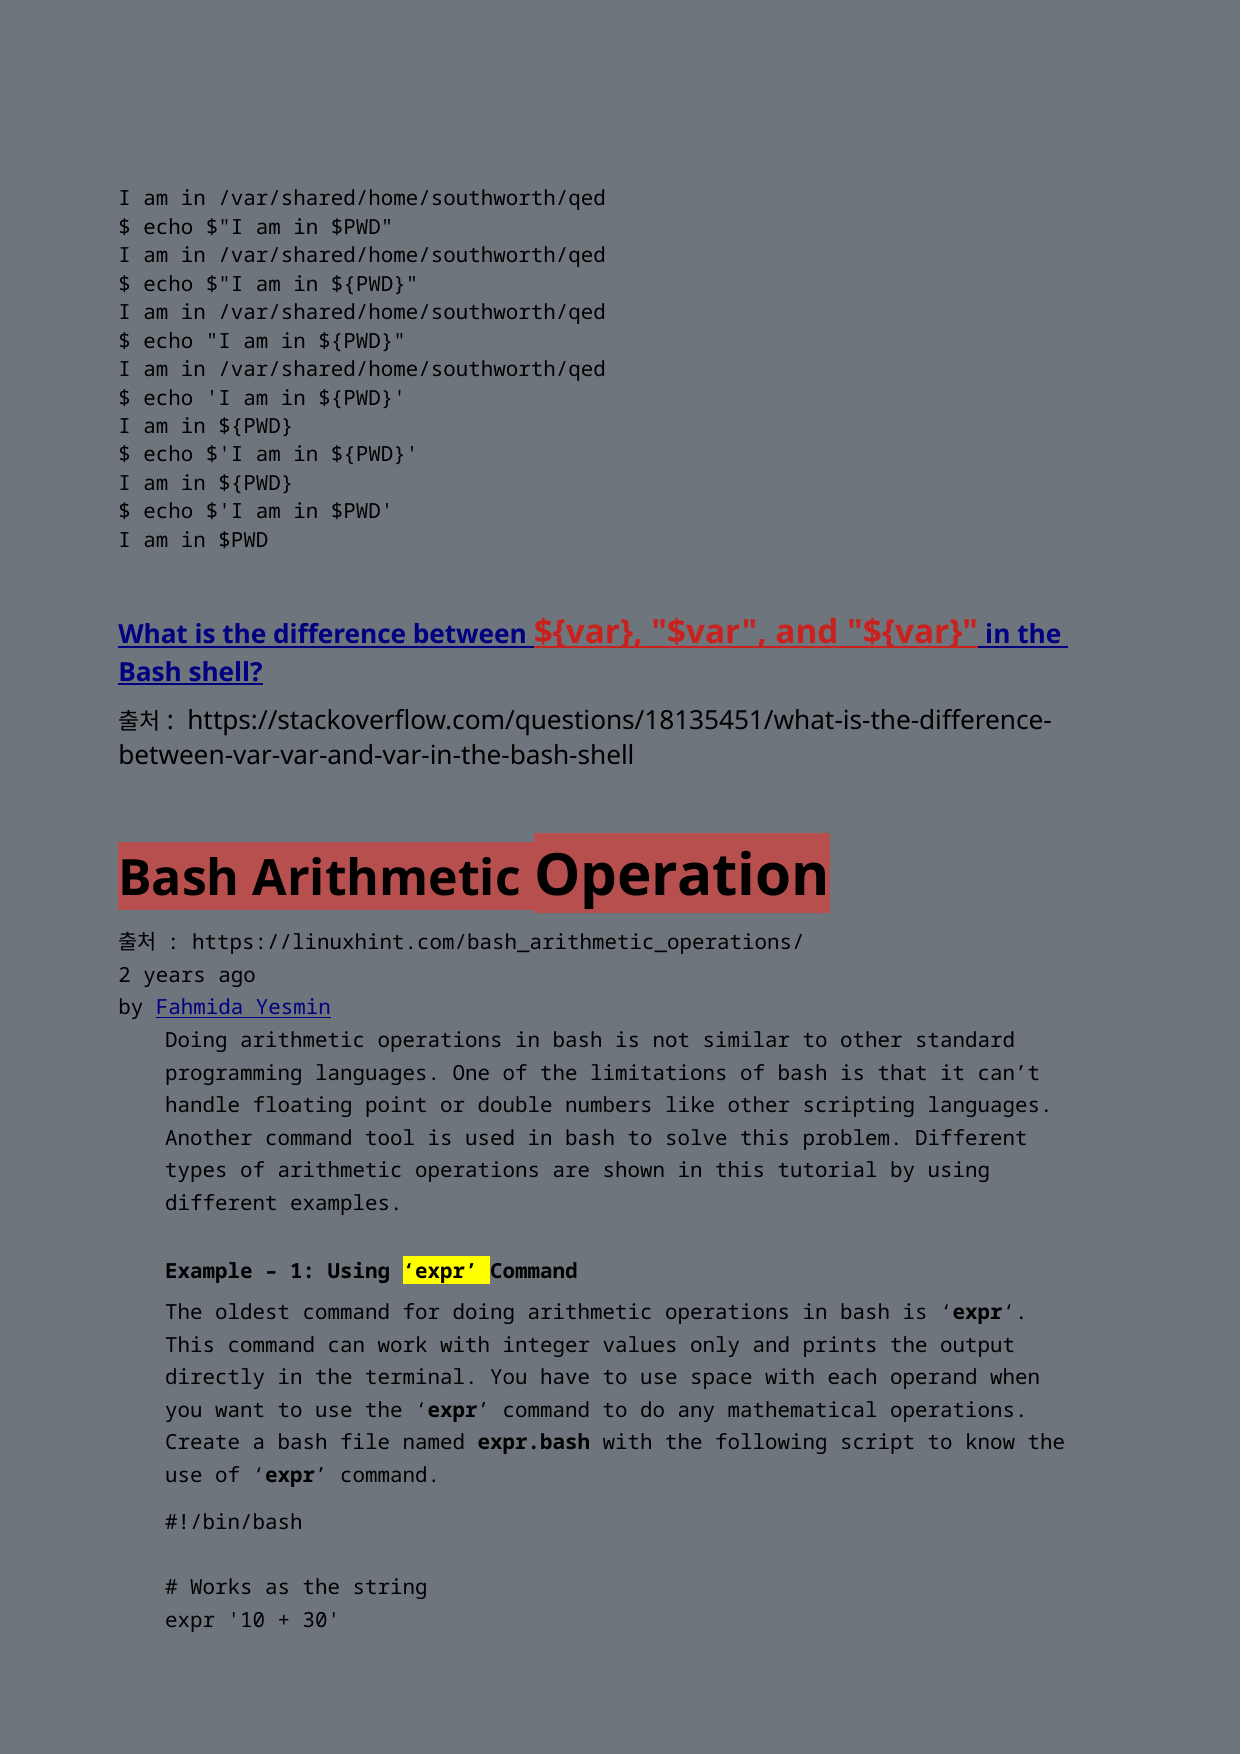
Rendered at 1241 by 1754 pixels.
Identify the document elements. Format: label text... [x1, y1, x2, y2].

text The oldest command for doing arithmetic operations in bash is ‘expr‘. This command can work with integer values only and prints the output directly in the terminal. You have to use space with each operand when you want to use the ‘expr’ command to do any mathematical operations. Create a bash file named expr.bash with the following script to know the use of ‘expr’ command. [165, 1297, 1075, 1488]
text 출처 : https://stackoverflow.com/questions/18135451/what-is-the-difference-between-var-var-and-var-in-the-bash-shell [118, 701, 1122, 772]
text $ echo $"I am in ${PWD}" [118, 269, 1122, 297]
subtitle What is the difference between ${var}, "$var", and "${var}" in the Bash shell? [118, 608, 1122, 689]
text I am in /var/shared/home/southworth/qed [118, 183, 1122, 212]
text I am in /var/shared/home/southworth/qed [118, 240, 1122, 269]
text I am in ${PWD} [118, 468, 1122, 496]
text $ echo $'I am in $PWD' [118, 496, 1122, 525]
text I am in /var/shared/home/southworth/qed [118, 297, 1122, 326]
subtitle Bash Arithmetic Operation [118, 833, 1122, 913]
text Doing arithmetic operations in bash is not similar to other standard programming languages. One of the limitations of bash is that it can’t handle floating point or double numbers like other scripting languages. Another command tool is used in bash to solve this problem. Different types of arithmetic operations are shown in this tutorial by using different examples. [165, 1025, 1075, 1217]
text $ echo 'I am in ${PWD}' [118, 383, 1122, 411]
text I am in $PWD [118, 525, 1122, 553]
text $ echo "I am in ${PWD}" [118, 326, 1122, 354]
text 출처 : https://linuxhint.com/bash_arithmetic_operations/ [118, 925, 1122, 955]
text I am in ${PWD} [118, 411, 1122, 439]
text #!/bin/bash # Works as the string expr '10 + 30' [165, 1507, 1075, 1633]
text $ echo $'I am in ${PWD}' [118, 439, 1122, 468]
text 2 years ago [118, 960, 1122, 988]
text I am in /var/shared/home/southworth/qed [118, 354, 1122, 383]
text by Fahmida Yesmin [118, 992, 1122, 1021]
subtitle Example – 1: Using ‘expr’ Command [165, 1256, 1075, 1284]
text $ echo $"I am in $PWD" [118, 212, 1122, 240]
